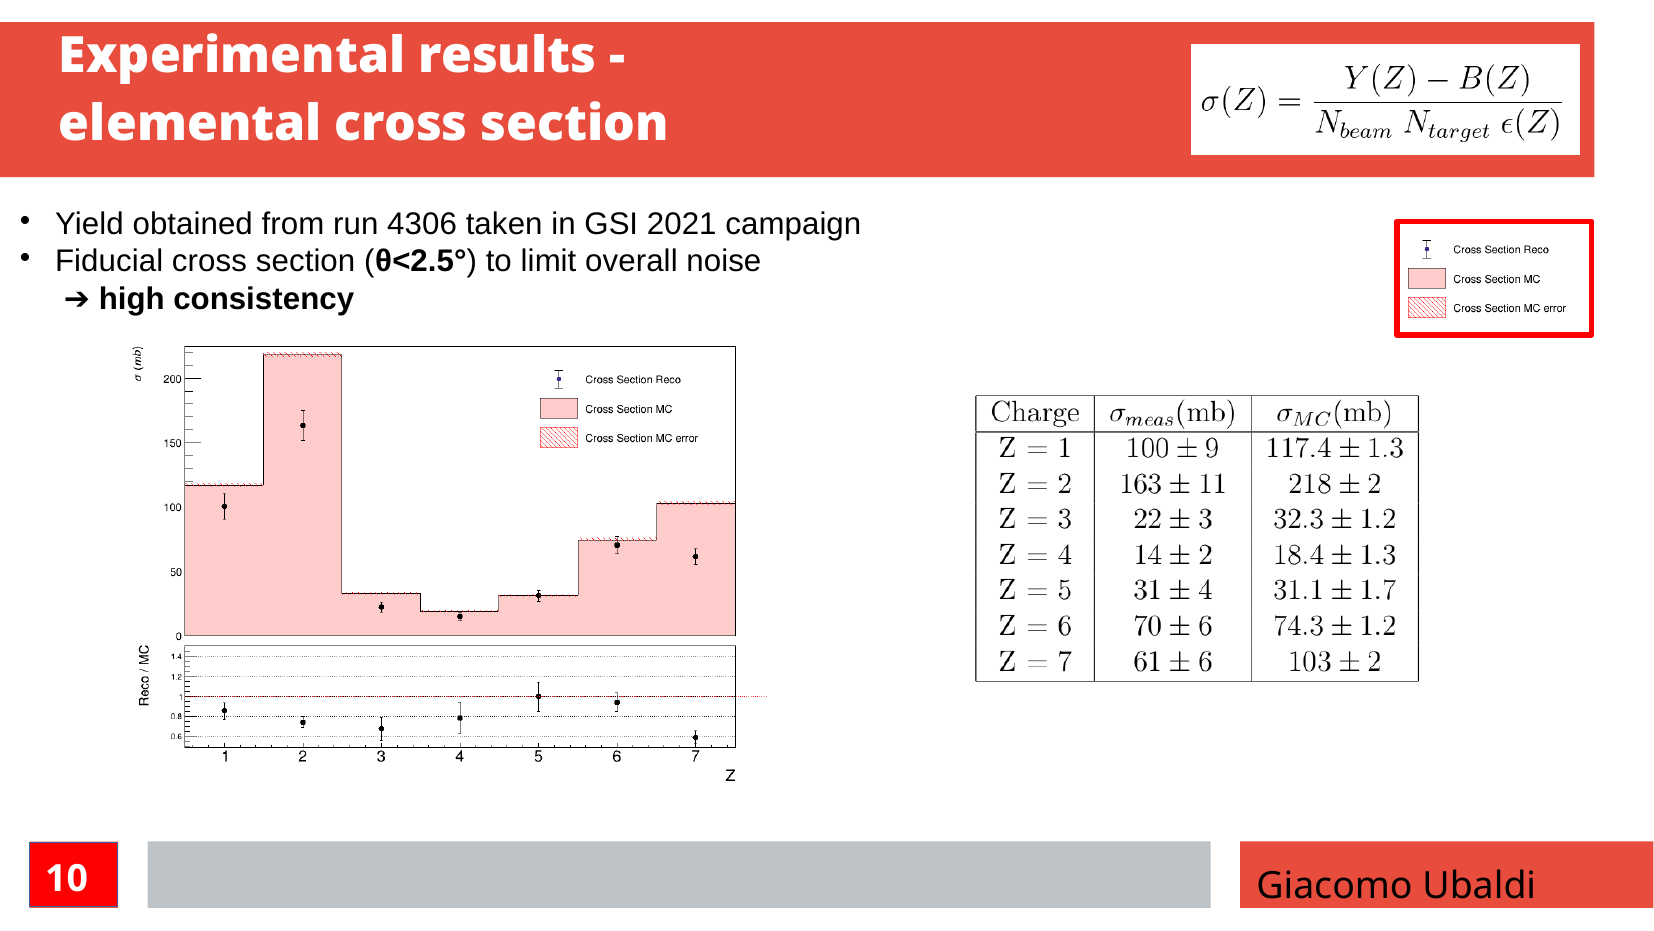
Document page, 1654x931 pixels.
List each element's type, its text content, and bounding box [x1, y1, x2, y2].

picture [1201, 64, 1562, 142]
text_box Yield obtained from run 4306 taken in GSI 2021 campaign Fiducial cross section (θ<2.5°) to limit overall noise ➔ high consistency [5, 195, 1547, 337]
picture [120, 329, 767, 816]
text_box [1191, 44, 1580, 155]
text_box 10 [30, 844, 113, 903]
title Experimental results - elemental cross section [59, 44, 1595, 156]
text_box [29, 842, 118, 907]
picture [1399, 224, 1589, 332]
text_box Giacomo Ubaldi [1241, 850, 1568, 910]
picture [940, 370, 1444, 697]
